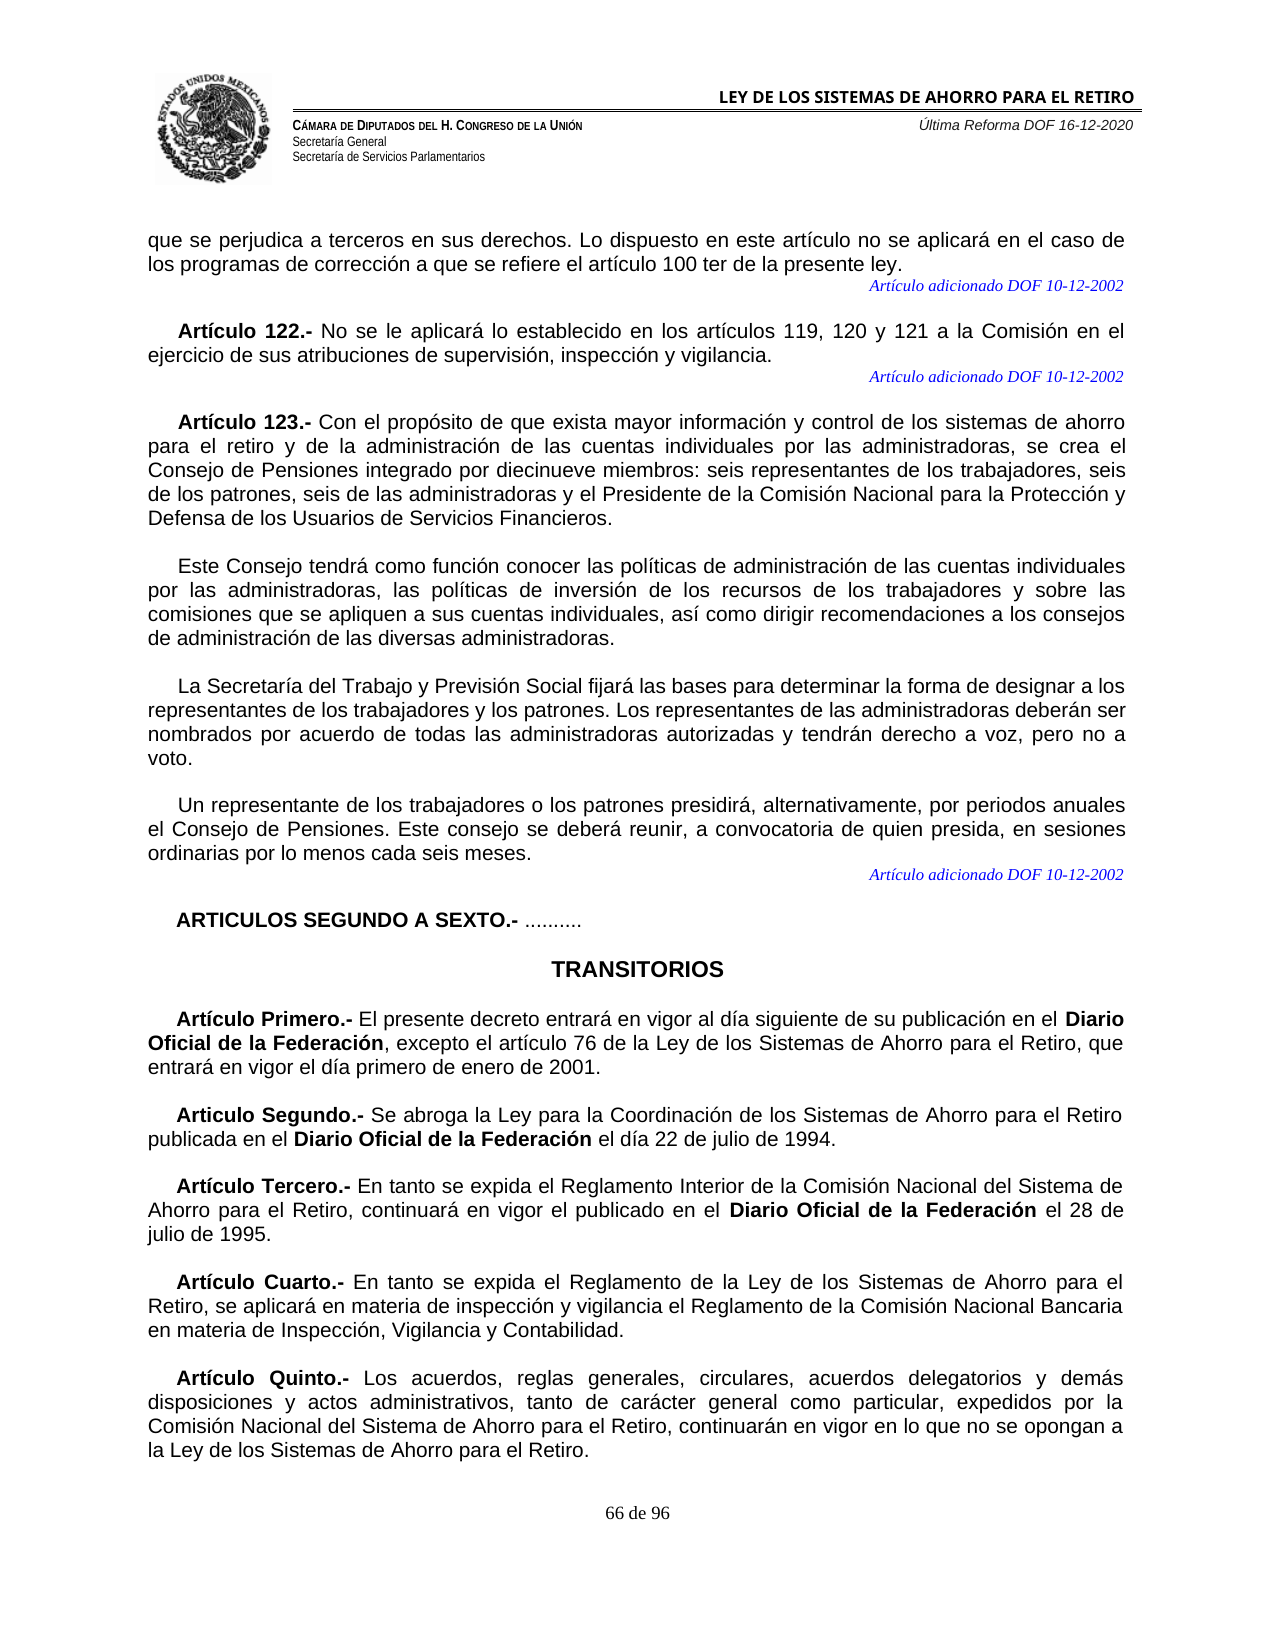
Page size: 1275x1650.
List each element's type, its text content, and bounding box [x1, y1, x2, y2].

text La Secretaría del Trabajo y Previsión Social fijará las bases para determinar la forma de designar a los representantes de los trabajadores y los patrones. Los representantes de las administradoras deberán ser nombrados por acuerdo de todas las administradoras autorizadas y tendrán derecho a voz, pero no a voto. [148, 673, 1127, 769]
text Un representante de los trabajadores o los patrones presidirá, alternativamente, por periodos anuales el Consejo de Pensiones. Este consejo se deberá reunir, a convocatoria de quien presida, en sesiones ordinarias por lo menos cada seis meses. [148, 793, 1127, 865]
text que se perjudica a terceros en sus derechos. Lo dispuesto en este artículo no se aplicará en el caso de los programas de corrección a que se refiere el artículo 100 ter de la presente ley. [148, 228, 1127, 276]
text TRANSITORIOS [148, 956, 1127, 983]
text Artículo Tercero.- En tanto se expida el Reglamento Interior de la Comisión Nacional del Sistema de Ahorro para el Retiro, continuará en vigor el publicado en el Diario Oficial de la Federación el 28 de julio de 1995. [148, 1174, 1124, 1246]
text ARTICULOS SEGUNDO A SEXTO.- .......... [148, 908, 1125, 932]
text Artículo Cuarto.- En tanto se expida el Reglamento de la Ley de los Sistemas de Ahorro para el Retiro, se aplicará en materia de inspección y vigilancia el Reglamento de la Comisión Nacional Bancaria en materia de Inspección, Vigilancia y Contabilidad. [148, 1270, 1124, 1342]
text Artículo adicionado DOF 10-12-2002 [148, 865, 1125, 884]
text Artículo adicionado DOF 10-12-2002 [148, 367, 1125, 386]
text Articulo Segundo.- Se abroga la Ley para la Coordinación de los Sistemas de Ahorro para el Retiro publicada en el Diario Oficial de la Federación el día 22 de julio de 1994. [148, 1102, 1124, 1150]
text Artículo Quinto.- Los acuerdos, reglas generales, circulares, acuerdos delegatorios y demás disposiciones y actos administrativos, tanto de carácter general como particular, expedidos por la Comisión Nacional del Sistema de Ahorro para el Retiro, continuarán en vigor en lo que no se opongan a la Ley de los Sistemas de Ahorro para el Retiro. [148, 1366, 1124, 1462]
text Artículo 122.- No se le aplicará lo establecido en los artículos 119, 120 y 121 a la Comisión en el ejercicio de sus atribuciones de supervisión, inspección y vigilancia. [148, 319, 1127, 367]
text Artículo adicionado DOF 10-12-2002 [148, 276, 1125, 295]
text Este Consejo tendrá como función conocer las políticas de administración de las cuentas individuales por las administradoras, las políticas de inversión de los recursos de los trabajadores y sobre las comisiones que se apliquen a sus cuentas individuales, así como dirigir recomendaciones a los consejos de administración de las diversas administradoras. [148, 554, 1127, 649]
text Artículo 123.- Con el propósito de que exista mayor información y control de los sistemas de ahorro para el retiro y de la administración de las cuentas individuales por las administradoras, se crea el Consejo de Pensiones integrado por diecinueve miembros: seis representantes de los trabajadores, seis de los patrones, seis de las administradoras y el Presidente de la Comisión Nacional para la Protección y Defensa de los Usuarios de Servicios Financieros. [148, 410, 1127, 530]
text Artículo Primero.- El presente decreto entrará en vigor al día siguiente de su publicación en el Diario Oficial de la Federación, excepto el artículo 76 de la Ley de los Sistemas de Ahorro para el Retiro, que entrará en vigor el día primero de enero de 2001. [148, 1007, 1124, 1078]
